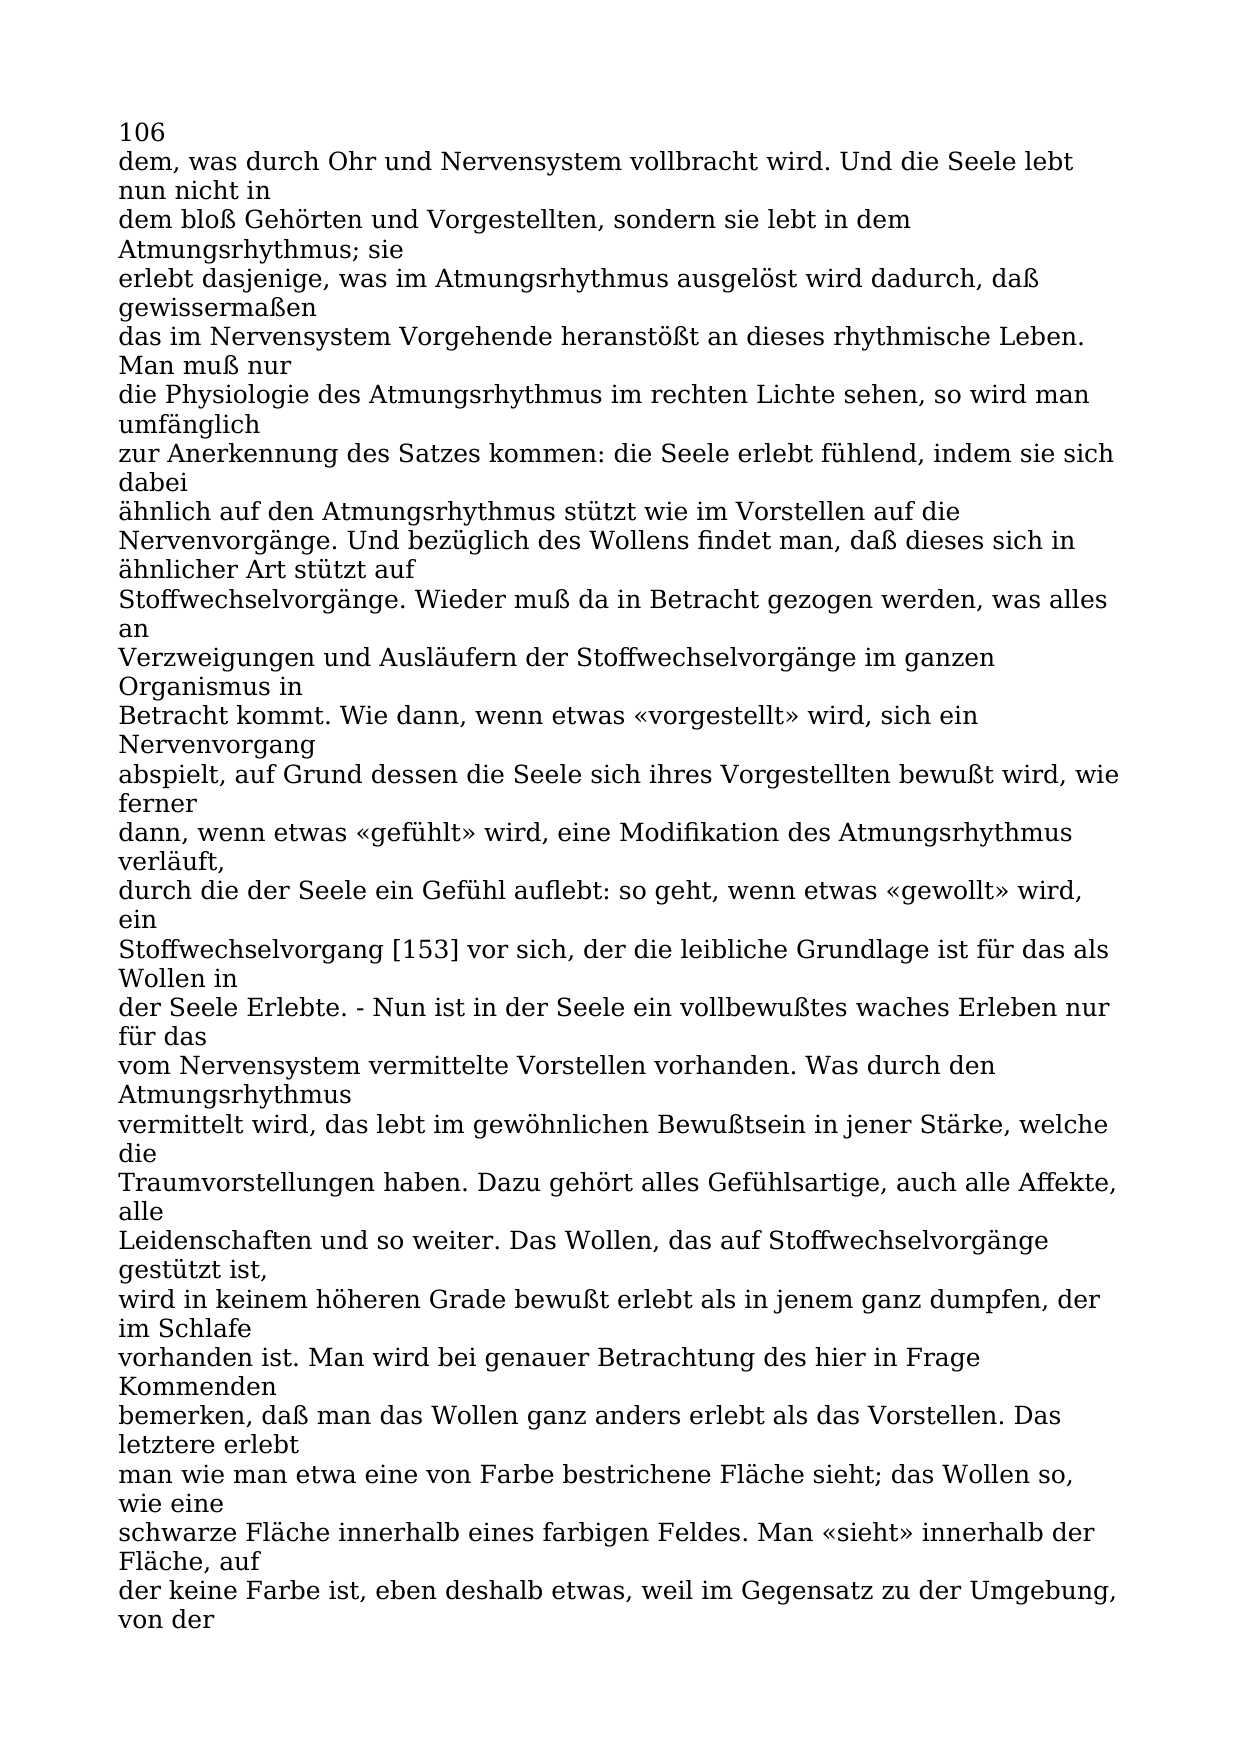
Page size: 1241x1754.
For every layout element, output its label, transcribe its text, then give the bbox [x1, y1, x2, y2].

text vom Nervensystem vermittelte Vorstellen vorhanden. Was durch den Atmungsrhythmus [118, 1051, 1122, 1110]
text Traumvorstellungen haben. Dazu gehört alles Gefühlsartige, auch alle Affekte, alle [118, 1168, 1122, 1226]
text ähnlich auf den Atmungsrhythmus stützt wie im Vorstellen auf die Nervenvorgänge. Und bezüglich des Wollens findet man, daß dieses sich in ähnlicher Art stützt auf [118, 497, 1122, 585]
text der keine Farbe ist, eben deshalb etwas, weil im Gegensatz zu der Umgebung, von der [118, 1576, 1122, 1635]
text abspielt, auf Grund dessen die Seele sich ihres Vorgestellten bewußt wird, wie ferner [118, 760, 1122, 818]
text Leidenschaften und so weiter. Das Wollen, das auf Stoffwechselvorgänge gestützt ist, [118, 1226, 1122, 1285]
text Stoffwechselvorgänge. Wieder muß da in Betracht gezogen werden, was alles an [118, 585, 1122, 643]
text bemerken, daß man das Wollen ganz anders erlebt als das Vorstellen. Das letztere erlebt [118, 1401, 1122, 1460]
text die Physiologie des Atmungsrhythmus im rechten Lichte sehen, so wird man umfänglich [118, 381, 1122, 439]
text erlebt dasjenige, was im Atmungsrhythmus ausgelöst wird dadurch, daß gewissermaßen [118, 264, 1122, 322]
text durch die der Seele ein Gefühl auflebt: so geht, wenn etwas «gewollt» wird, ein [118, 876, 1122, 935]
text dem bloß Gehörten und Vorgestellten, sondern sie lebt in dem Atmungsrhythmus; sie [118, 206, 1122, 264]
text das im Nervensystem Vorgehende heranstößt an dieses rhythmische Leben. Man muß nur [118, 322, 1122, 381]
text schwarze Fläche innerhalb eines farbigen Feldes. Man «sieht» innerhalb der Fläche, auf [118, 1518, 1122, 1576]
text dem, was durch Ohr und Nervensystem vollbracht wird. Und die Seele lebt nun nicht in [118, 147, 1122, 206]
text wird in keinem höheren Grade bewußt erlebt als in jenem ganz dumpfen, der im Schlafe [118, 1285, 1122, 1343]
text zur Anerkennung des Satzes kommen: die Seele erlebt fühlend, indem sie sich dabei [118, 439, 1122, 497]
text dann, wenn etwas «gefühlt» wird, eine Modifikation des Atmungsrhythmus verläuft, [118, 818, 1122, 876]
text man wie man etwa eine von Farbe bestrichene Fläche sieht; das Wollen so, wie eine [118, 1460, 1122, 1518]
text der Seele Erlebte. - Nun ist in der Seele ein vollbewußtes waches Erleben nur für das [118, 993, 1122, 1051]
text Betracht kommt. Wie dann, wenn etwas «vorgestellt» wird, sich ein Nervenvorgang [118, 701, 1122, 760]
text Stoffwechselvorgang [153] vor sich, der die leibliche Grundlage ist für das als Wollen in [118, 935, 1122, 993]
text Verzweigungen und Ausläufern der Stoffwechselvorgänge im ganzen Organismus in [118, 643, 1122, 701]
text vermittelt wird, das lebt im gewöhnlichen Bewußtsein in jener Stärke, welche die [118, 1110, 1122, 1168]
text 106 [118, 118, 1122, 147]
text vorhanden ist. Man wird bei genauer Betrachtung des hier in Frage Kommenden [118, 1343, 1122, 1401]
